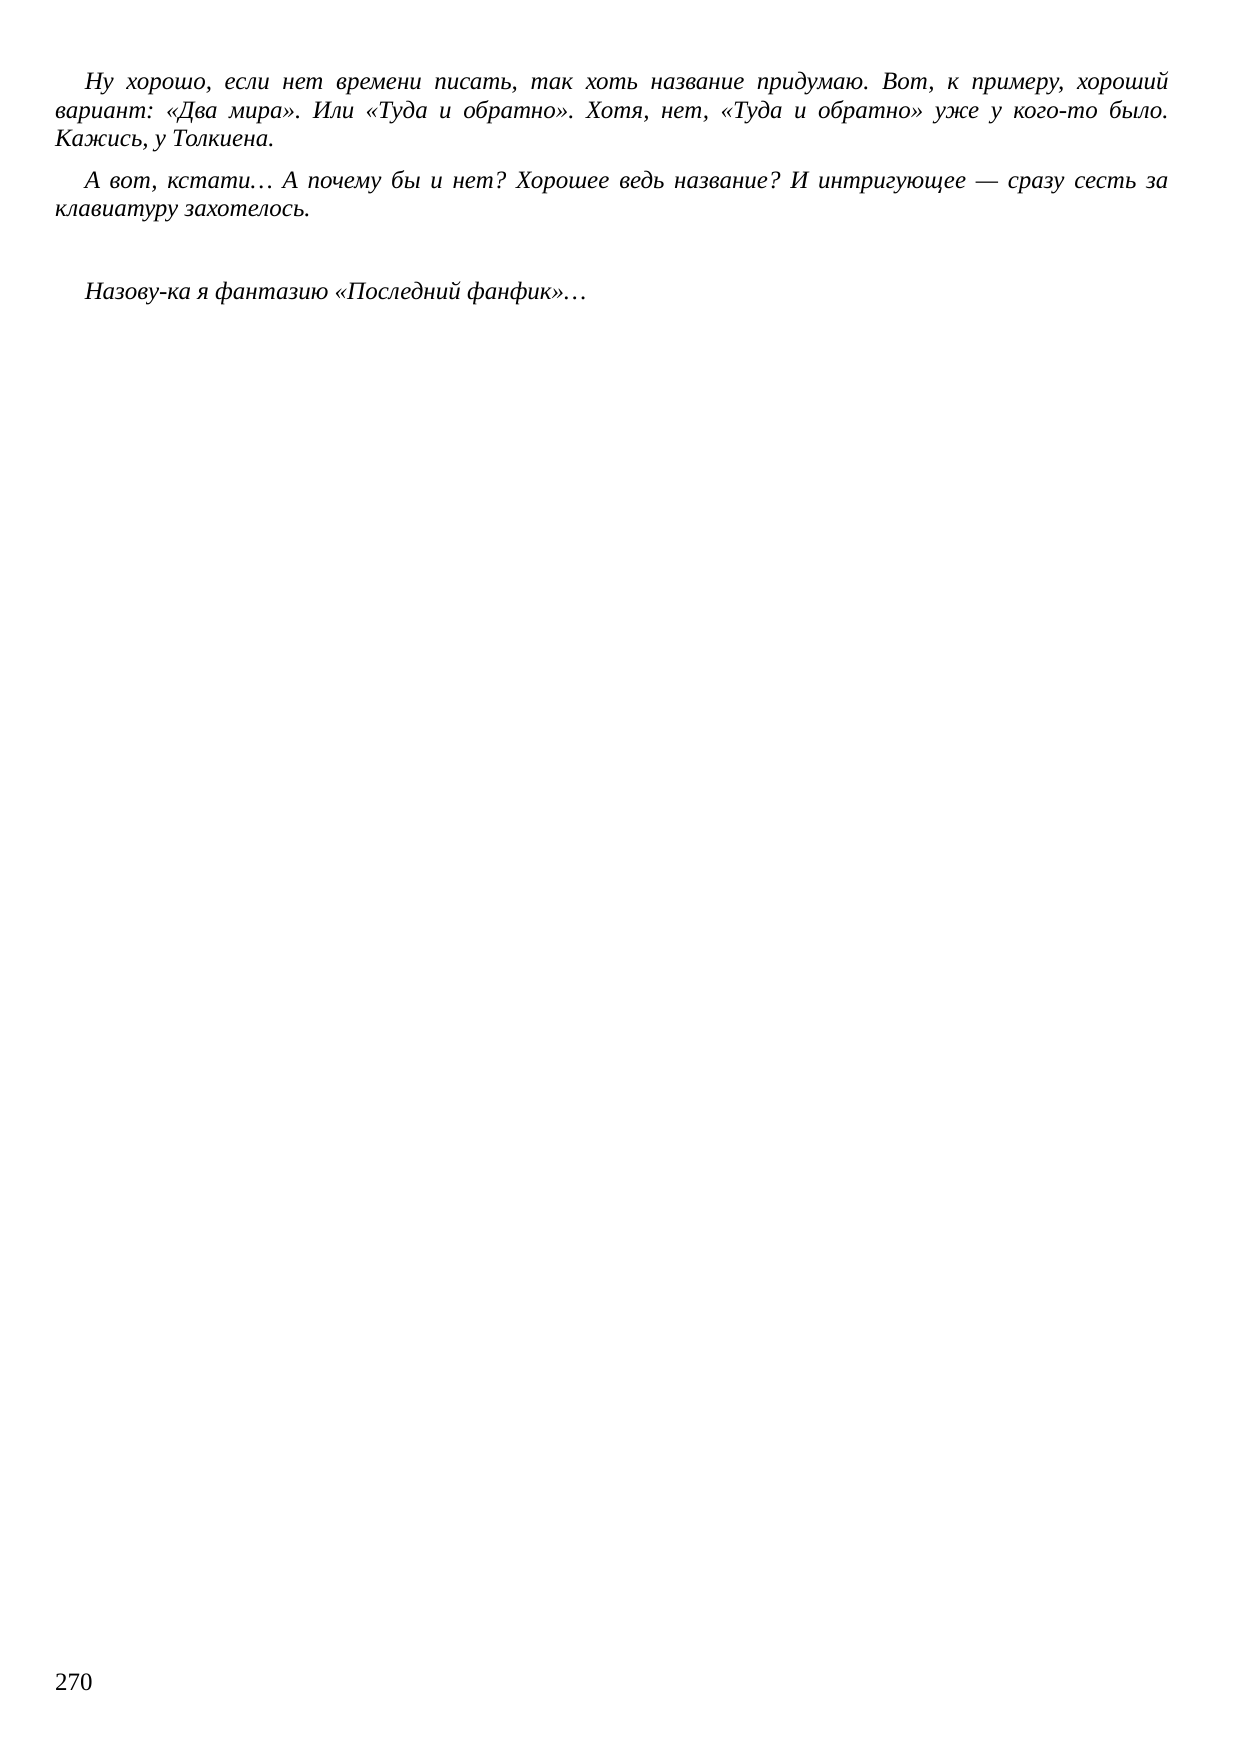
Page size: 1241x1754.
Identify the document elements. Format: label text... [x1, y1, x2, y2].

text А вот, кстати… А почему бы и нет? Хорошее ведь название? И интригующее — сразу сесть за клавиатуру захотелось. [55, 165, 1173, 222]
text Назову-ка я фантазию «Последний фанфик»… [55, 276, 1173, 305]
text Ну хорошо, если нет времени писать, так хоть название придумаю. Вот, к примеру, хороший вариант: «Два мира». Или «Туда и обратно». Хотя, нет, «Туда и обратно» уже у кого-то было. Кажись, у Толкиена. [55, 66, 1173, 152]
